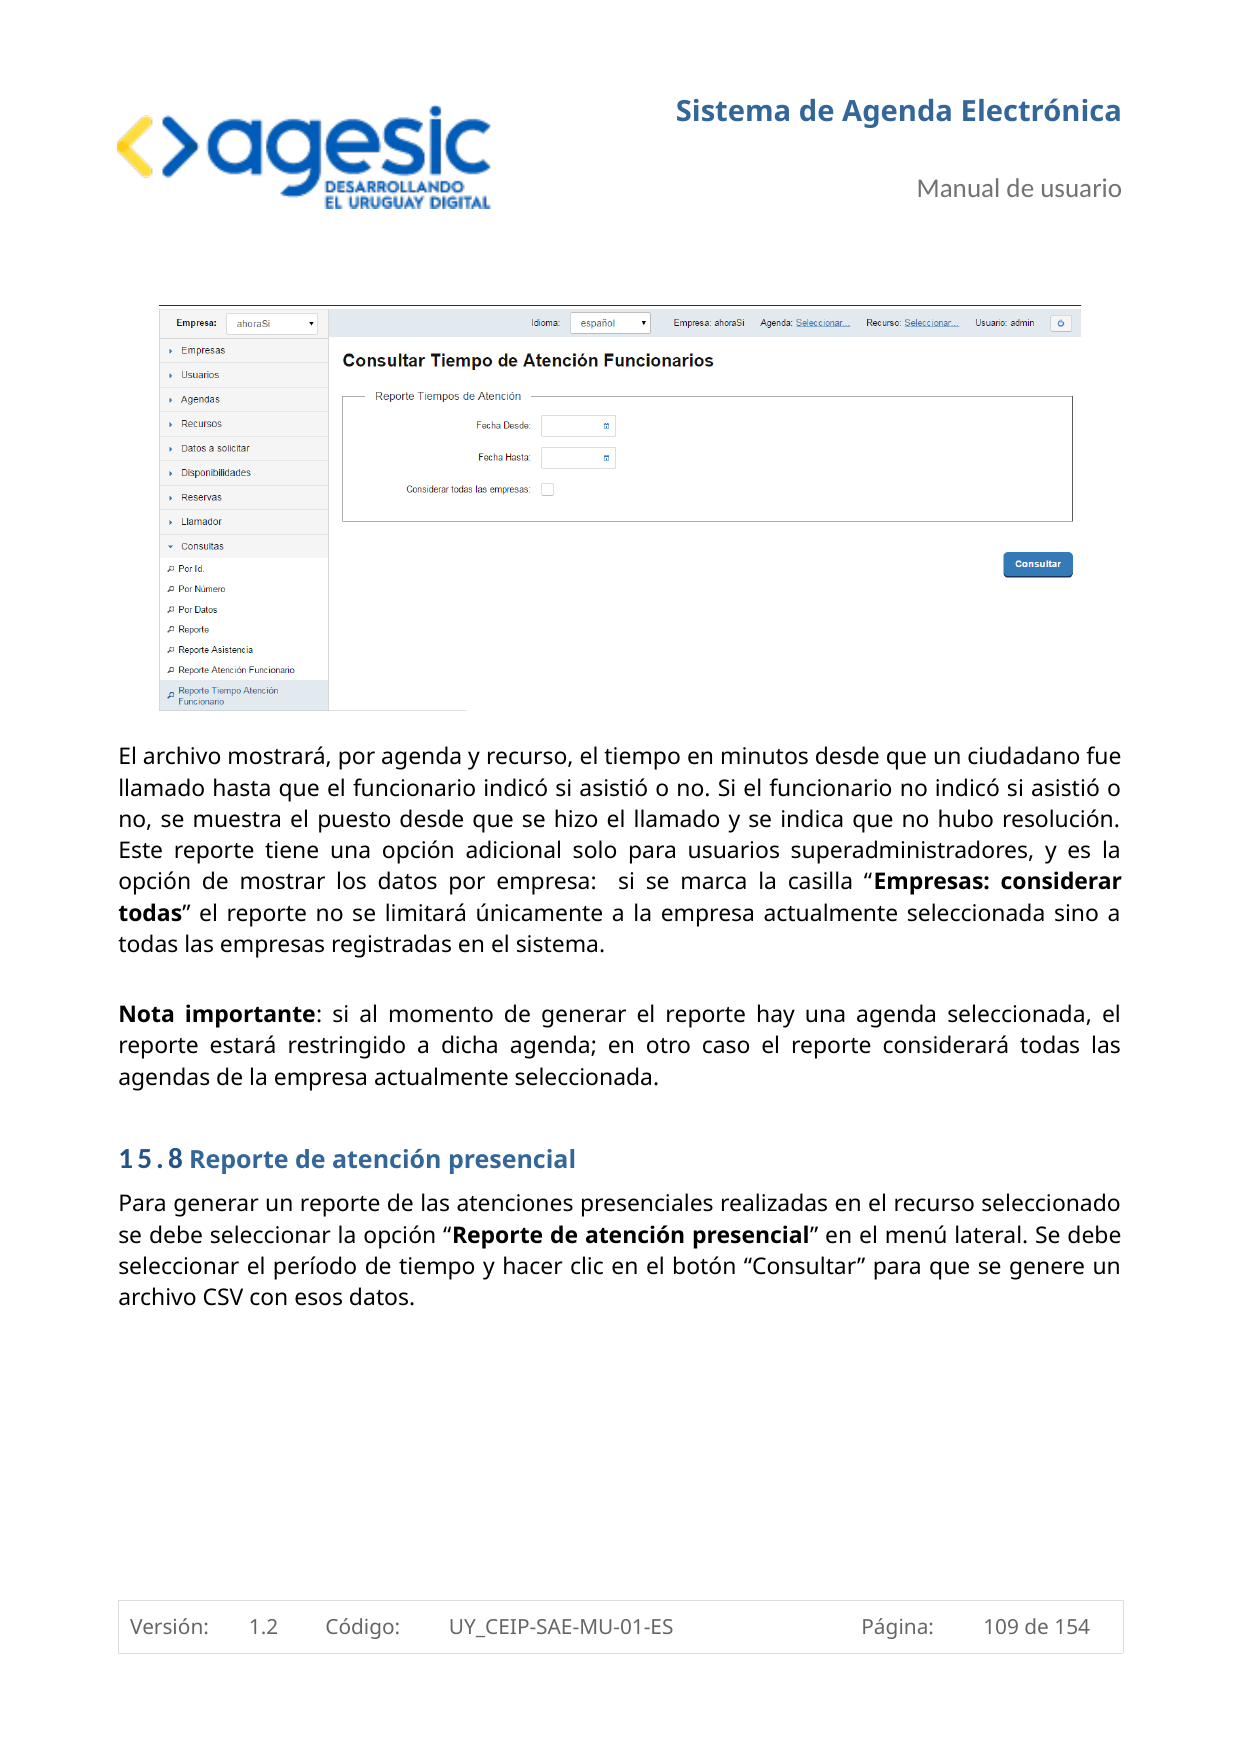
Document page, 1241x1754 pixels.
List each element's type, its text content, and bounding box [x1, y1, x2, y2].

text El archivo mostrará, por agenda y recurso, el tiempo en minutos desde que un ciudadano fue llamado hasta que el funcionario indicó si asistió o no. Si el funcionario no indicó si asistió o no, se muestra el puesto desde que se hizo el llamado y se indica que no hubo resolución. Este reporte tiene una opción adicional solo para usuarios superadministradores, y es la opción de mostrar los datos por empresa: si se marca la casilla “Empresas: considerar todas” el reporte no se limitará únicamente a la empresa actualmente seleccionada sino a todas las empresas registradas en el sistema. [118, 711, 1122, 959]
text Para generar un reporte de las atenciones presenciales realizadas en el recurso seleccionado se debe seleccionar la opción “Reporte de atención presencial” en el menú lateral. Se debe seleccionar el período de tiempo y hacer clic en el botón “Consultar” para que se genere un archivo CSV con esos datos. [118, 1187, 1122, 1312]
picture [116, 105, 492, 209]
subtitle Reporte de atención presencial [118, 1140, 1122, 1175]
picture [159, 304, 1082, 711]
text Nota importante: si al momento de generar el reporte hay una agenda seleccionada, el reporte estará restringido a dicha agenda; en otro caso el reporte considerará todas las agendas de la empresa actualmente seleccionada. [118, 998, 1122, 1092]
